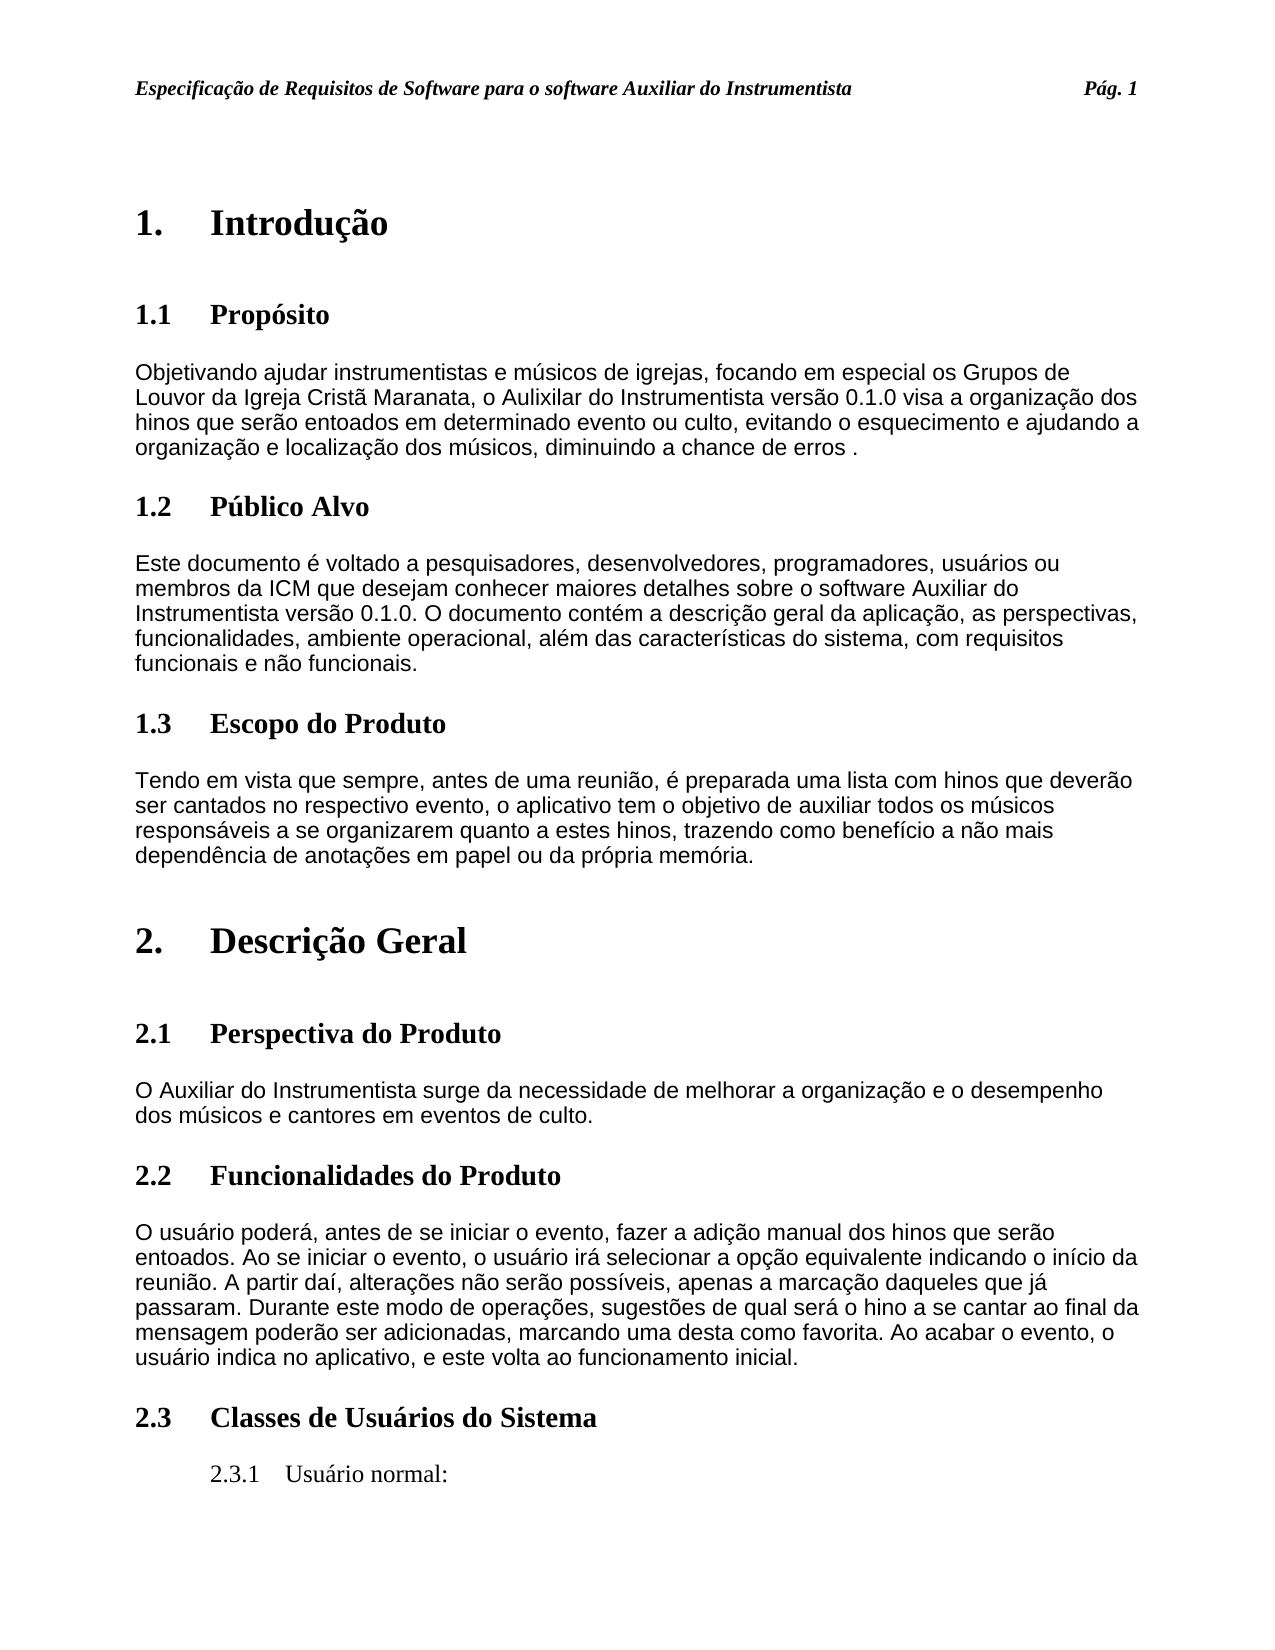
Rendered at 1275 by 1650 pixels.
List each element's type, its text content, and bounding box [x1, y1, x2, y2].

subtitle Introdução [135, 200, 1140, 243]
subtitle Descrição Geral [135, 919, 1140, 962]
text Tendo em vista que sempre, antes de uma reunião, é preparada uma lista com hinos que deverão ser cantados no respectivo evento, o aplicativo tem o objetivo de auxiliar todos os músicos responsáveis a se organizarem quanto a estes hinos, trazendo como benefício a não mais dependência de anotações em papel ou da própria memória. [135, 769, 1140, 869]
subtitle Classes de Usuários do Sistema [135, 1400, 1140, 1433]
subtitle Público Alvo [135, 489, 1140, 523]
text 2.3.1 Usuário normal: [135, 1462, 1140, 1487]
subtitle Propósito [135, 297, 1140, 331]
subtitle Perspectiva do Produto [135, 1016, 1140, 1049]
text Objetivando ajudar instrumentistas e músicos de igrejas, focando em especial os Grupos de Louvor da Igreja Cristã Maranata, o Aulixilar do Instrumentista versão 0.1.0 visa a organização dos hinos que serão entoados em determinado evento ou culto, evitando o esquecimento e ajudando a organização e localização dos músicos, diminuindo a chance de erros . [135, 360, 1140, 460]
text O usuário poderá, antes de se iniciar o evento, fazer a adição manual dos hinos que serão entoados. Ao se iniciar o evento, o usuário irá selecionar a opção equivalente indicando o início da reunião. A partir daí, alterações não serão possíveis, apenas a marcação daqueles que já passaram. Durante este modo de operações, sugestões de qual será o hino a se cantar ao final da mensagem poderão ser adicionadas, marcando uma desta como favorita. Ao acabar o evento, o usuário indica no aplicativo, e este volta ao funcionamento inicial. [135, 1221, 1140, 1371]
text O Auxiliar do Instrumentista surge da necessidade de melhorar a organização e o desempenho dos músicos e cantores em eventos de culto. [135, 1079, 1140, 1129]
subtitle Escopo do Produto [135, 706, 1140, 739]
subtitle Funcionalidades do Produto [135, 1158, 1140, 1191]
text Este documento é voltado a pesquisadores, desenvolvedores, programadores, usuários ou membros da ICM que desejam conhecer maiores detalhes sobre o software Auxiliar do Instrumentista versão 0.1.0. O documento contém a descrição geral da aplicação, as perspectivas, funcionalidades, ambiente operacional, além das características do sistema, com requisitos funcionais e não funcionais. [135, 552, 1140, 677]
